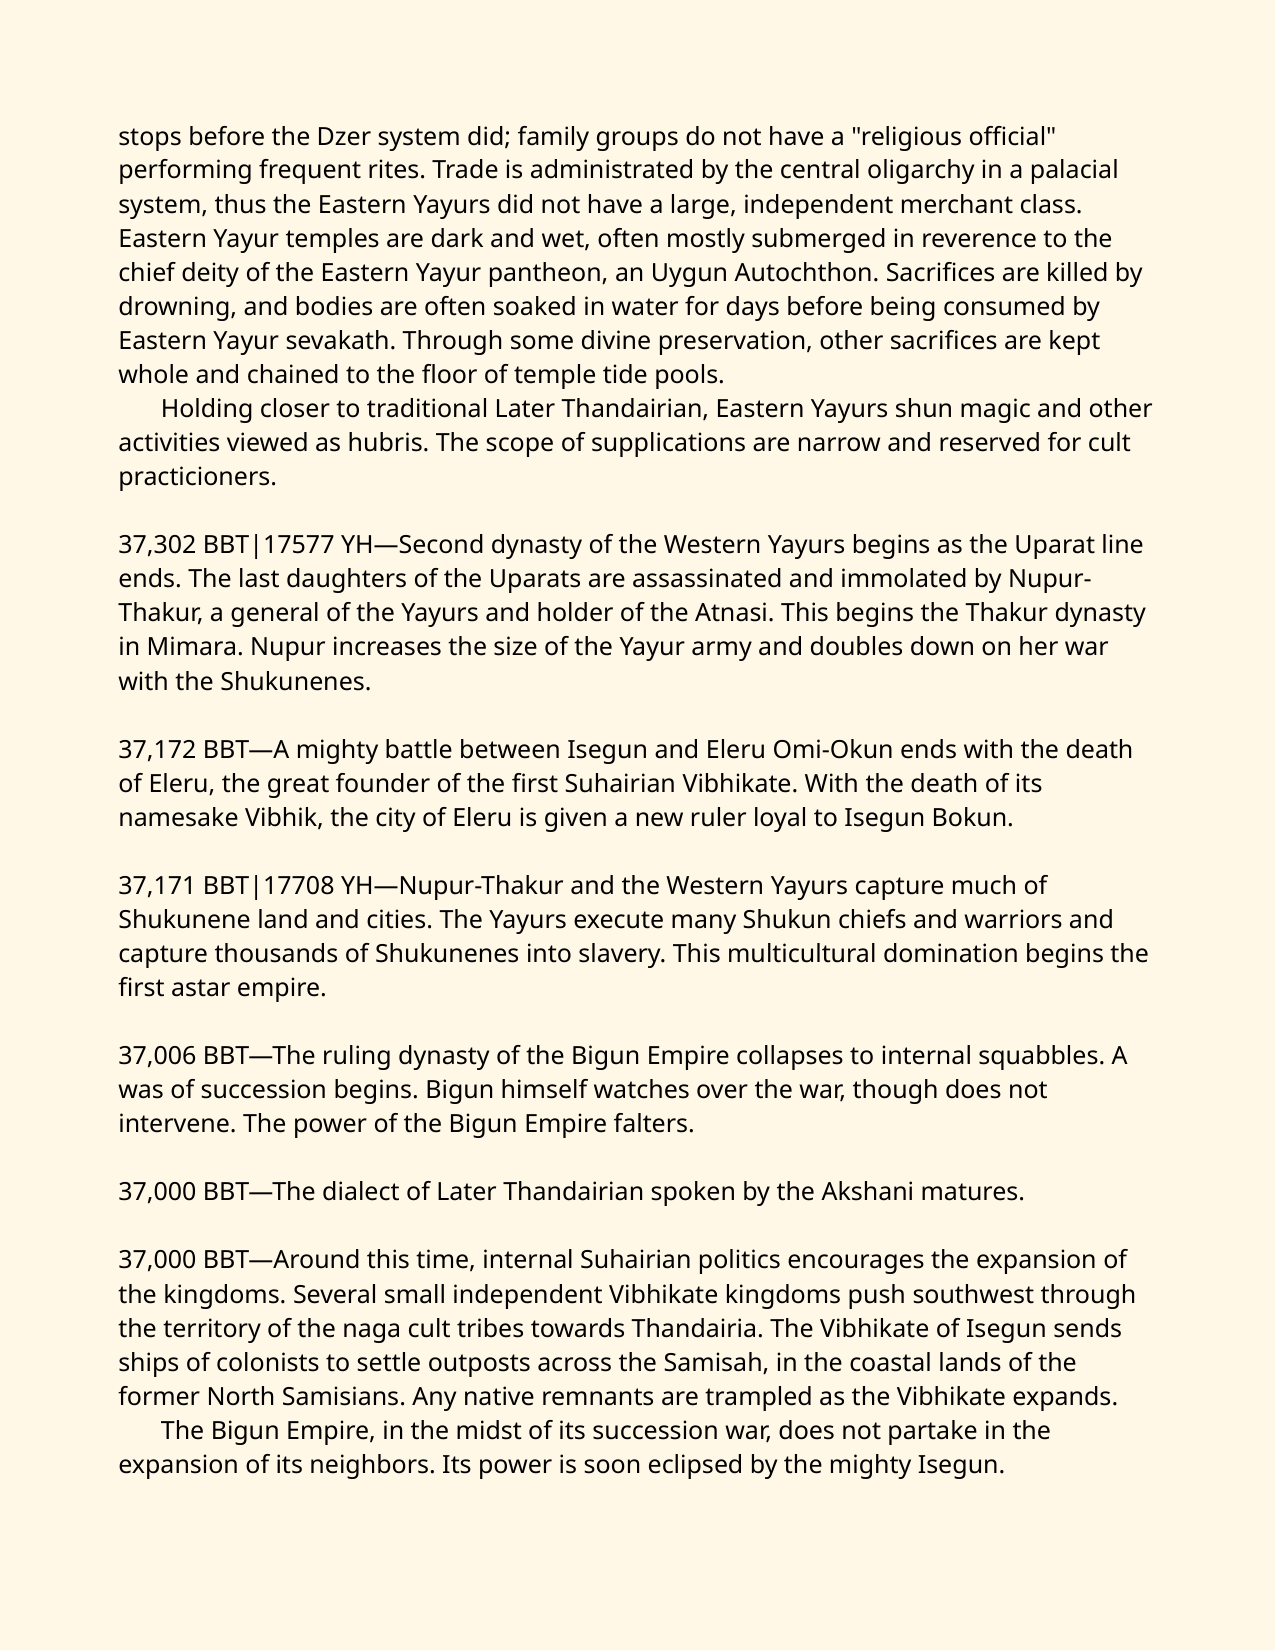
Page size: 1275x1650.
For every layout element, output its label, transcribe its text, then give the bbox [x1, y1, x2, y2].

text 37,172 BBT—A mighty battle between Isegun and Eleru Omi-Okun ends with the death of Eleru, the great founder of the first Suhairian Vibhikate. With the death of its namesake Vibhik, the city of Eleru is given a new ruler loyal to Isegun Bokun. [118, 731, 1157, 833]
text Holding closer to traditional Later Thandairian, Eastern Yayurs shun magic and other activities viewed as hubris. The scope of supplications are narrow and reserved for cult practicioners. [118, 391, 1157, 493]
text The Bigun Empire, in the midst of its succession war, does not partake in the expansion of its neighbors. Its power is soon eclipsed by the mighty Isegun. [118, 1412, 1157, 1481]
text 37,006 BBT—The ruling dynasty of the Bigun Empire collapses to internal squabbles. A was of succession begins. Bigun himself watches over the war, though does not intervene. The power of the Bigun Empire falters. [118, 1038, 1157, 1140]
text 37,000 BBT—Around this time, internal Suhairian politics encourages the expansion of the kingdoms. Several small independent Vibhikate kingdoms push southwest through the territory of the naga cult tribes towards Thandairia. The Vibhikate of Isegun sends ships of colonists to settle outposts across the Samisah, in the coastal lands of the former North Samisians. Any native remnants are trampled as the Vibhikate expands. [118, 1242, 1157, 1412]
text 37,171 BBT|17708 YH—Nupur-Thakur and the Western Yayurs capture much of Shukunene land and cities. The Yayurs execute many Shukun chiefs and warriors and capture thousands of Shukunenes into slavery. This multicultural domination begins the first astar empire. [118, 867, 1157, 1004]
text 37,000 BBT—The dialect of Later Thandairian spoken by the Akshani matures. [118, 1174, 1157, 1208]
text 37,302 BBT|17577 YH—Second dynasty of the Western Yayurs begins as the Uparat line ends. The last daughters of the Uparats are assassinated and immolated by Nupur-Thakur, a general of the Yayurs and holder of the Atnasi. This begins the Thakur dynasty in Mimara. Nupur increases the size of the Yayur army and doubles down on her war with the Shukunenes. [118, 527, 1157, 697]
text stops before the Dzer system did; family groups do not have a "religious official" performing frequent rites. Trade is administrated by the central oligarchy in a palacial system, thus the Eastern Yayurs did not have a large, independent merchant class. Eastern Yayur temples are dark and wet, often mostly submerged in reverence to the chief deity of the Eastern Yayur pantheon, an Uygun Autochthon. Sacrifices are killed by drowning, and bodies are often soaked in water for days before being consumed by Eastern Yayur sevakath. Through some divine preservation, other sacrifices are kept whole and chained to the floor of temple tide pools. [118, 118, 1157, 391]
